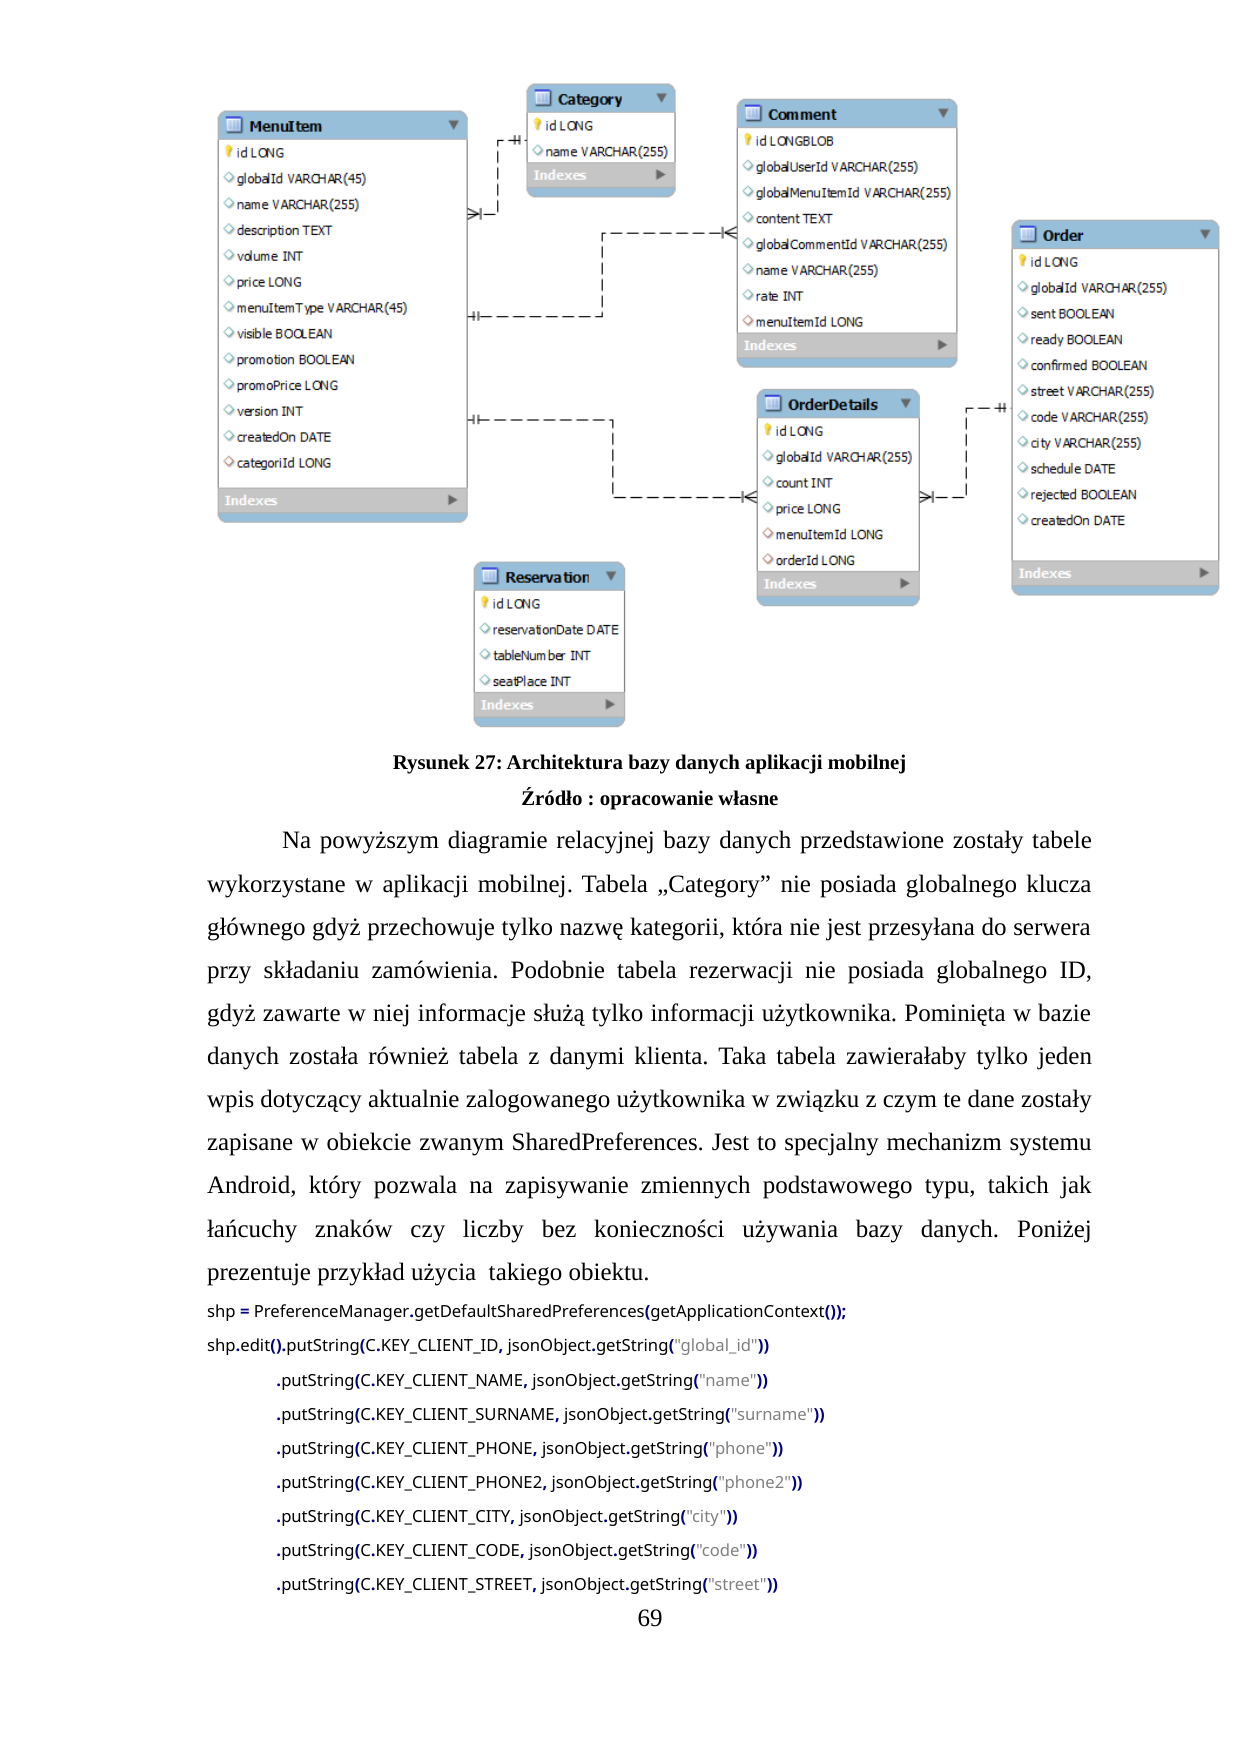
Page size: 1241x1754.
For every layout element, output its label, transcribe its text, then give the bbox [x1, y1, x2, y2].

text .putString(C.KEY_CLIENT_NAME, jsonObject.getString("name")) [207, 1368, 1092, 1391]
text .putString(C.KEY_CLIENT_PHONE2, jsonObject.getString("phone2")) [207, 1470, 1092, 1493]
text Na powyższym diagramie relacyjnej bazy danych przedstawione zostały tabele wykorzystane w aplikacji mobilnej. Tabela „Category” nie posiada globalnego klucza głównego gdyż przechowuje tylko nazwę kategorii, która nie jest przesyłana do serwera przy składaniu zamówienia. Podobnie tabela rezerwacji nie posiada globalnego ID, gdyż zawarte w niej informacje służą tylko informacji użytkownika. Pominięta w bazie danych została również tabela z danymi klienta. Taka tabela zawierałaby tylko jeden wpis dotyczący aktualnie zalogowanego użytkownika w związku z czym te dane zostały zapisane w obiekcie zwanym SharedPreferences. Jest to specjalny mechanizm systemu Android, który pozwala na zapisywanie zmiennych podstawowego typu, takich jak łańcuchy znaków czy liczby bez konieczności używania bazy danych. Poniżej prezentuje przykład użycia takiego obiektu. [207, 810, 1092, 1286]
text .putString(C.KEY_CLIENT_CITY, jsonObject.getString("city")) [207, 1504, 1092, 1527]
text Rysunek 27: Architektura bazy danych aplikacji mobilnej [207, 739, 1092, 774]
text shp = PreferenceManager.getDefaultSharedPreferences(getApplicationContext()); [207, 1300, 1092, 1323]
text .putString(C.KEY_CLIENT_CODE, jsonObject.getString("code")) [207, 1538, 1092, 1561]
text shp.edit().putString(C.KEY_CLIENT_ID, jsonObject.getString("global_id")) [207, 1334, 1092, 1357]
text Źródło : opracowanie własne [207, 786, 1092, 810]
text .putString(C.KEY_CLIENT_PHONE, jsonObject.getString("phone")) [207, 1436, 1092, 1459]
text .putString(C.KEY_CLIENT_STREET, jsonObject.getString("street")) [207, 1572, 1092, 1595]
text .putString(C.KEY_CLIENT_SURNAME, jsonObject.getString("surname")) [207, 1402, 1092, 1425]
